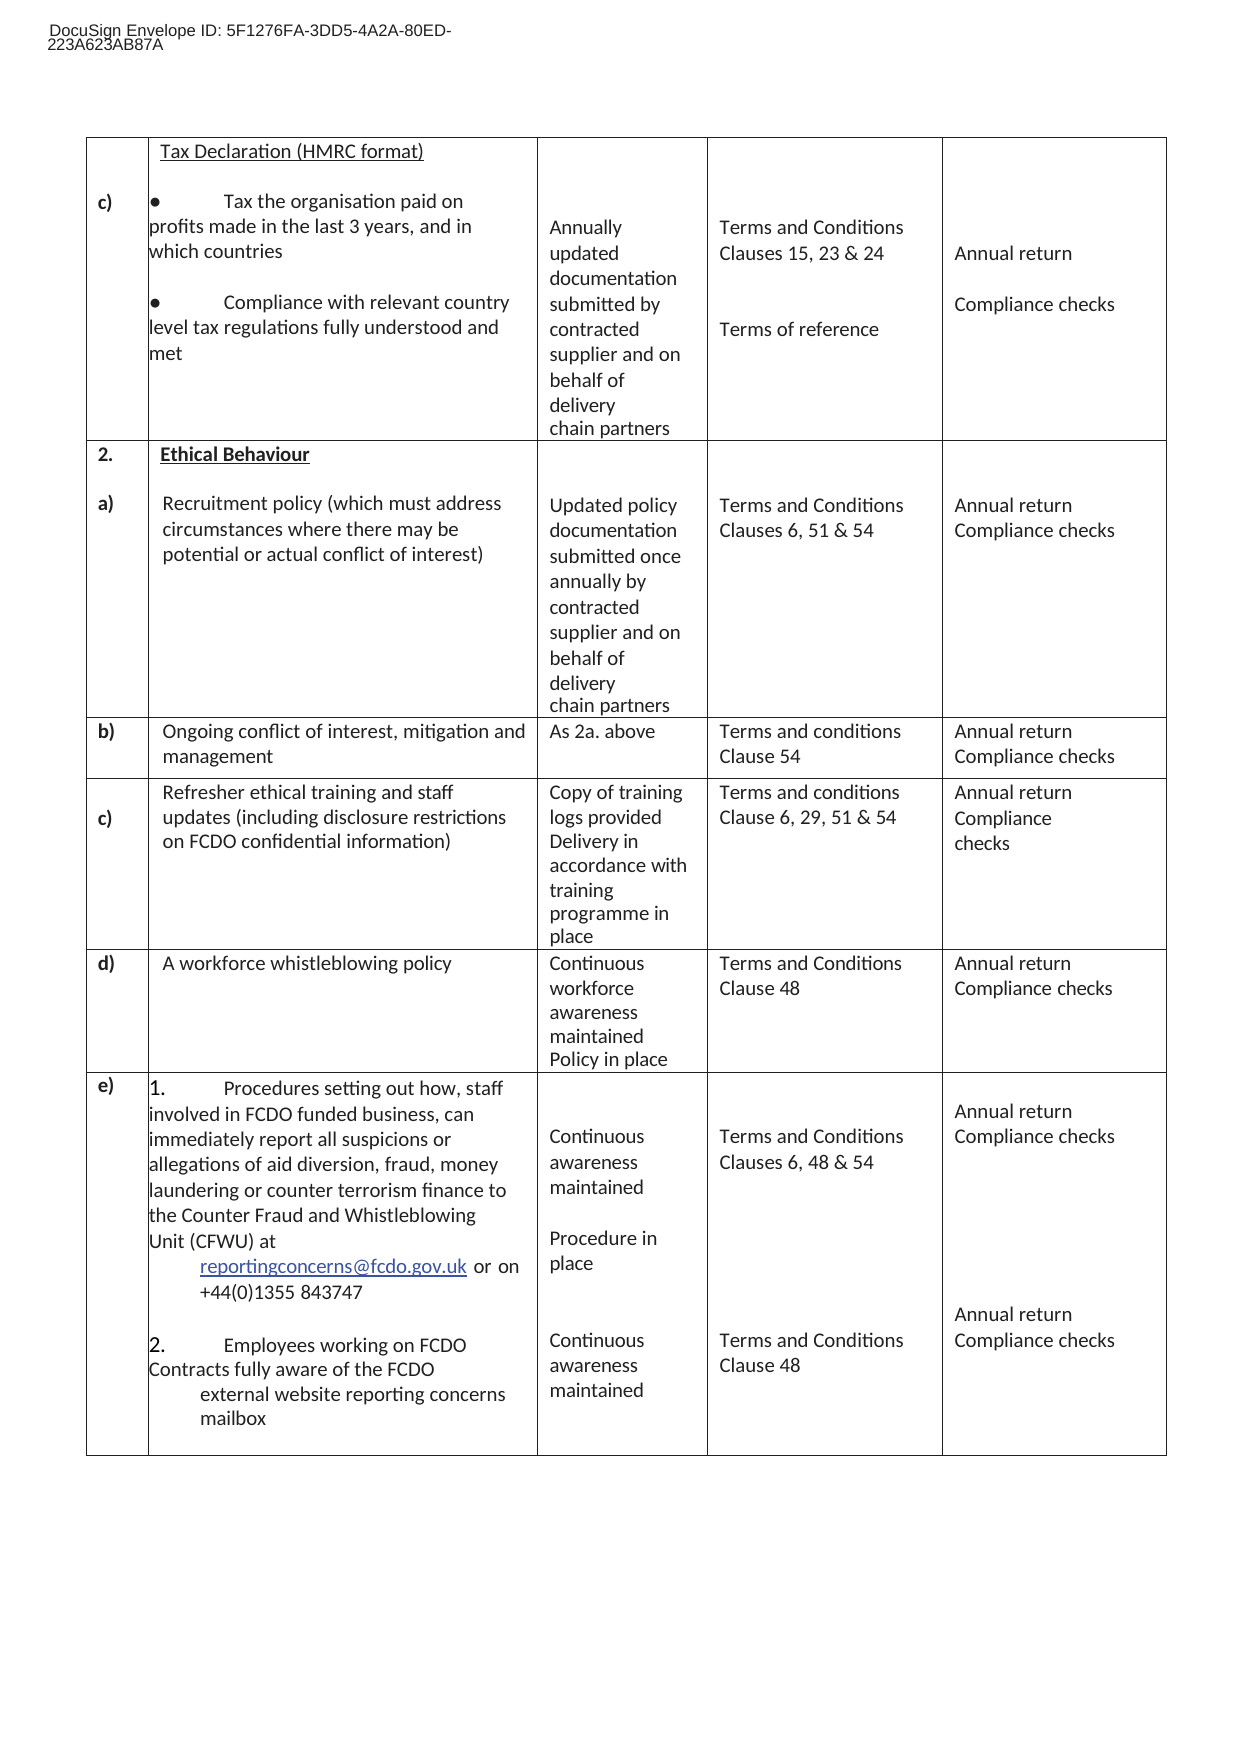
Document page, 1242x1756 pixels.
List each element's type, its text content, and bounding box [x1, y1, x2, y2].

table_cell maintained [538, 1025, 707, 1049]
table_cell [708, 1025, 942, 1049]
table_cell on FCDO confidential information) [149, 830, 537, 854]
table_cell Continuous awareness maintained Procedure in place Continuous awareness maintained [538, 1073, 707, 1455]
table_header Annually updated documentation submitted by contracted supplier and on behalf of delivery chain partners [538, 138, 707, 440]
table_cell [149, 878, 537, 902]
table_cell Recruitment policy (which must address circumstances where there may be potential or actual conflict of interest) [149, 480, 537, 717]
table_cell [708, 1049, 942, 1072]
table_cell Delivery in [538, 830, 707, 854]
table_cell Tax the organisation paid on profits made in the last 3 years, and in which countries Compliance with relevant country level tax regulations fully understood and met [149, 175, 537, 440]
table_cell 2. [87, 441, 148, 480]
table_cell As 2a. above [538, 718, 707, 778]
table_cell Terms and Conditions [708, 950, 942, 976]
table_cell [943, 1049, 1166, 1072]
table_cell Updated policy documentation submitted once annually by contracted supplier and on behalf of delivery chain partners [538, 441, 707, 717]
table_cell Refresher ethical training and staff [149, 779, 537, 805]
table_cell Annual return [943, 950, 1166, 976]
table_cell A workforce whistleblowing policy [149, 950, 537, 1072]
table_cell Procedures setting out how, staff involved in FCDO funded business, can immediately report all suspicions or allegations of aid diversion, fraud, money laundering or counter terrorism finance to the Counter Fraud and Whistleblowing Unit (CFWU) at reportingconcerns@fcdo.gov.uk or on +44(0)1355 843747 Employees working on FCDO Contracts fully aware of the FCDO external website reporting concerns mailbox [149, 1073, 537, 1455]
table_cell e) [87, 1073, 148, 1455]
table_cell Terms and Conditions Clauses 6, 48 & 54 Terms and Conditions Clause 48 [708, 1073, 942, 1455]
table_cell d) [87, 950, 148, 1072]
table_cell Terms and conditions Clause 54 [708, 718, 942, 778]
table_header Tax Declaration (HMRC format) [149, 138, 537, 175]
table_cell Clause 6, 29, 51 & 54 [708, 805, 942, 829]
table_cell place [538, 926, 707, 949]
table_cell Annual return Compliance checks [943, 718, 1166, 778]
table_cell programme in [538, 903, 707, 926]
table_cell [708, 926, 942, 949]
table_cell [708, 1001, 942, 1025]
table_cell c) [87, 779, 148, 949]
table_header c) [87, 138, 148, 440]
table_cell Terms and Conditions Clauses 6, 51 & 54 [708, 441, 942, 717]
table_cell updates (including disclosure restrictions [149, 805, 537, 829]
table_cell Ethical Behaviour [149, 441, 537, 480]
table_cell a) [87, 480, 148, 717]
table_cell [149, 903, 537, 926]
table_cell accordance with [538, 854, 707, 878]
table_cell Terms and conditions [708, 779, 942, 805]
table_cell b) [87, 718, 148, 778]
table_cell Ongoing conflict of interest, mitigation and management [149, 718, 537, 778]
table_cell awareness [538, 1001, 707, 1025]
table_cell Clause 48 [708, 976, 942, 1001]
table_header Terms and Conditions Clauses 15, 23 & 24 Terms of reference [708, 138, 942, 440]
table_header Annual return Compliance checks [943, 138, 1166, 440]
table_cell [149, 926, 537, 949]
table_cell Annual return Compliance checks Annual return Compliance checks [943, 1073, 1166, 1455]
table_cell Copy of training [538, 779, 707, 805]
table_cell [943, 1001, 1166, 1025]
table_cell [708, 903, 942, 926]
table_cell [708, 878, 942, 902]
table_cell Continuous [538, 950, 707, 976]
table_cell Compliance checks [943, 976, 1166, 1001]
table_cell [149, 854, 537, 878]
table_cell [708, 830, 942, 854]
table_cell Annual return Compliance checks [943, 779, 1166, 949]
table_cell workforce [538, 976, 707, 1001]
table_cell [943, 1025, 1166, 1049]
table_cell [708, 854, 942, 878]
table_cell training [538, 878, 707, 902]
table_cell logs provided [538, 805, 707, 829]
table_cell Policy in place [538, 1049, 707, 1072]
table_cell Annual return Compliance checks [943, 441, 1166, 717]
